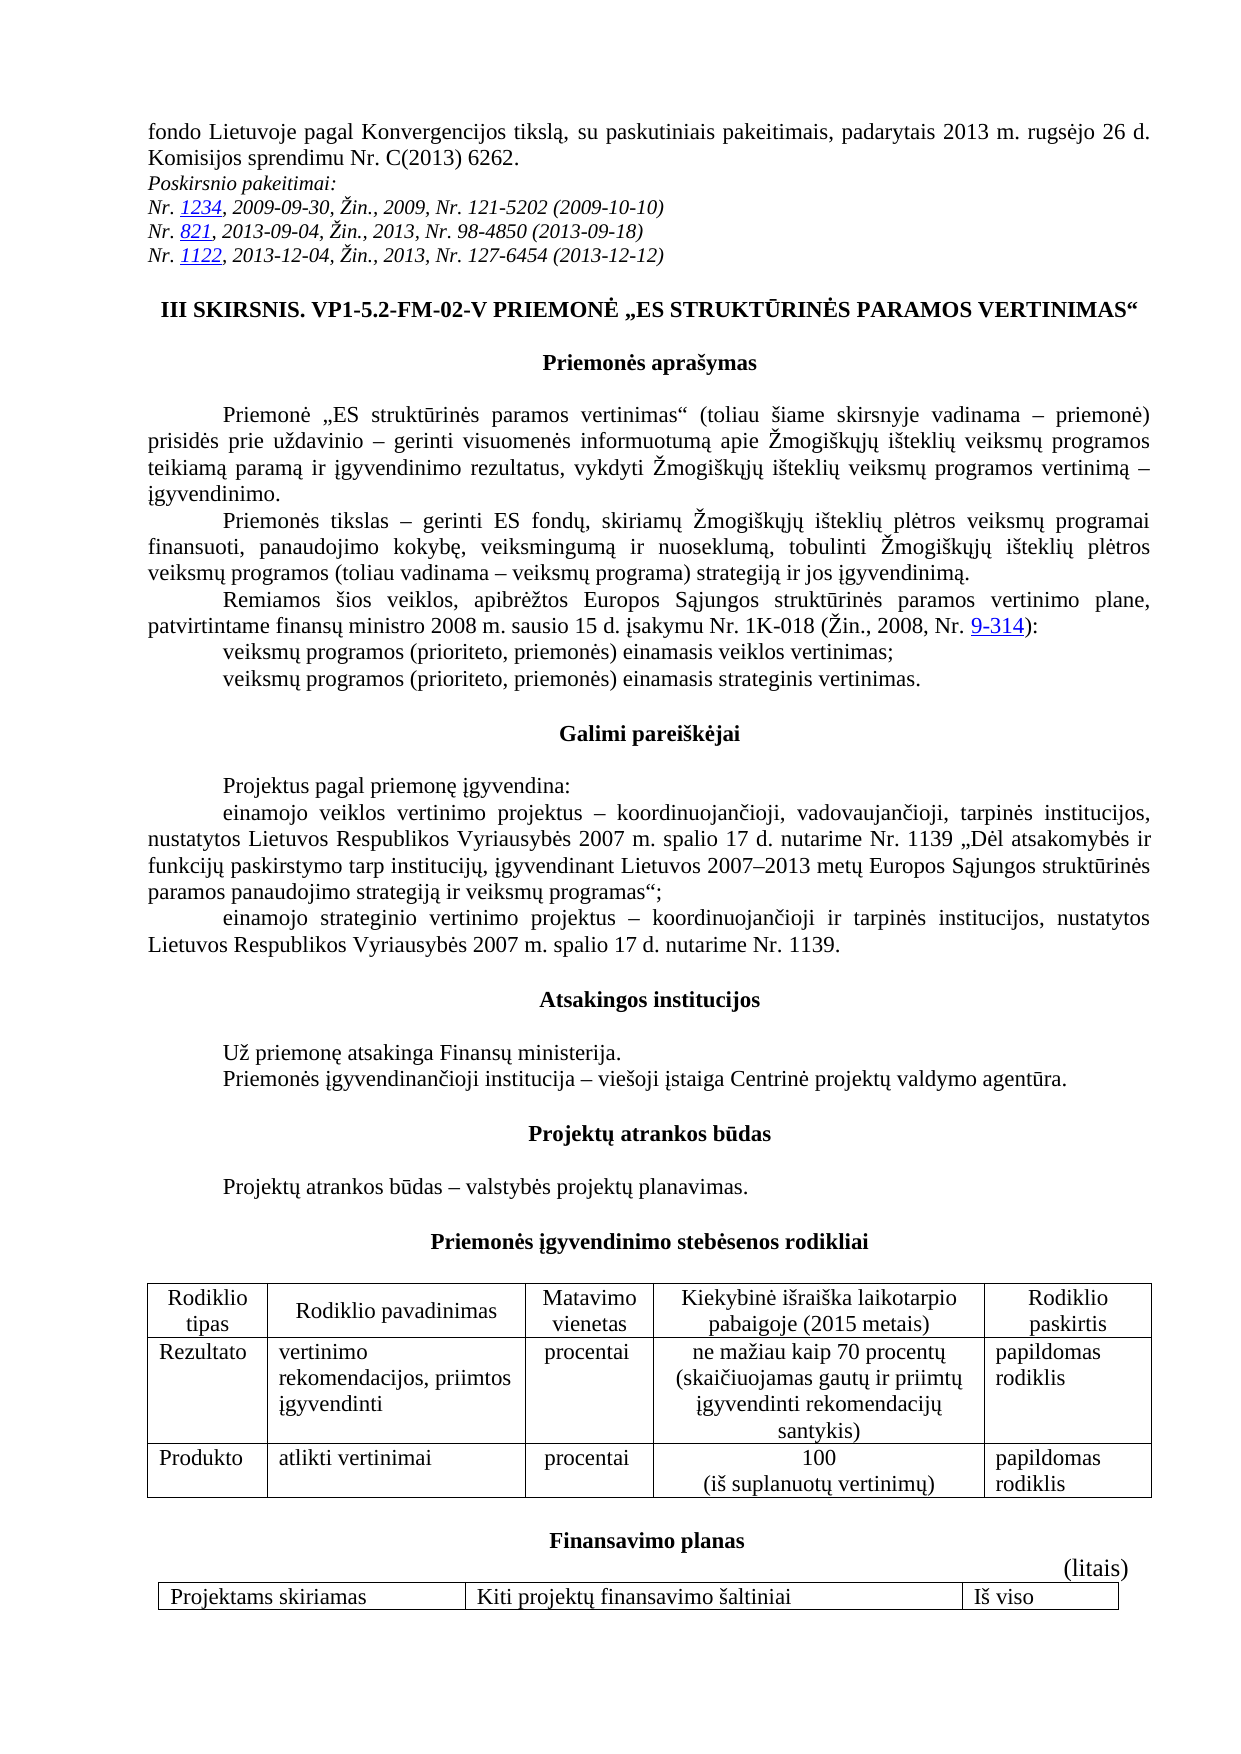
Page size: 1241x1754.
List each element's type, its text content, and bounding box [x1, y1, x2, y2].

text Atsakingos institucijos [148, 986, 1152, 1012]
text Galimi pareiškėjai [148, 720, 1152, 746]
text Projektų atrankos būdas [148, 1120, 1152, 1146]
table_header Kiti projektų finansavimo šaltiniai [466, 1583, 962, 1609]
text Priemonės tikslas – gerinti ES fondų, skiriamų Žmogiškųjų išteklių plėtros veiksmų programai finansuoti, panaudojimo kokybę, veiksmingumą ir nuoseklumą, tobulinti Žmogiškųjų išteklių plėtros veiksmų programos (toliau vadinama – veiksmų programa) strategiją ir jos įgyvendinimą. [148, 507, 1152, 586]
text Priemonės aprašymas [148, 348, 1152, 375]
text Finansavimo planas [148, 1527, 1152, 1553]
table_cell Produkto [148, 1444, 267, 1497]
text III SKIRSNIS. VP1-5.2-FM-02-V PRIEMONĖ „ES struktūrinės PARAMOS vertinimas“ [148, 296, 1152, 322]
table_header Rodiklio pavadinimas [268, 1284, 525, 1337]
table_cell papildomas rodiklis [985, 1444, 1151, 1497]
text Poskirsnio pakeitimai: [148, 171, 1152, 195]
text veiksmų programos (prioriteto, priemonės) einamasis veiklos vertinimas; [148, 638, 1152, 665]
text Projektus pagal priemonę įgyvendina: [148, 773, 1152, 799]
text einamojo strateginio vertinimo projektus – koordinuojančioji ir tarpinės institucijos, nustatytos Lietuvos Respublikos Vyriausybės 2007 m. spalio 17 d. nutarime Nr. 1139. [148, 904, 1152, 957]
text Nr. 1122, 2013-12-04, Žin., 2013, Nr. 127-6454 (2013-12-12) [148, 243, 1152, 267]
text Priemonė „ES struktūrinės paramos vertinimas“ (toliau šiame skirsnyje vadinama – priemonė) prisidės prie uždavinio – gerinti visuomenės informuotumą apie Žmogiškųjų išteklių veiksmų programos teikiamą paramą ir įgyvendinimo rezultatus, vykdyti Žmogiškųjų išteklių veiksmų programos vertinimą – įgyvendinimo. [148, 401, 1152, 507]
table_cell procentai [526, 1338, 653, 1443]
table_cell ne mažiau kaip 70 procentų (skaičiuojamas gautų ir priimtų įgyvendinti rekomendacijų santykis) [654, 1338, 984, 1443]
table_cell Rezultato [148, 1338, 267, 1443]
text Priemonės įgyvendinančioji institucija – viešoji įstaiga Centrinė projektų valdymo agentūra. [148, 1065, 1152, 1091]
table_cell procentai [526, 1444, 653, 1497]
table_header Projektams skiriamas [159, 1583, 465, 1609]
table_header Kiekybinė išraiška laikotarpio pabaigoje (2015 metais) [654, 1284, 984, 1337]
text Remiamos šios veiklos, apibrėžtos Europos Sąjungos struktūrinės paramos vertinimo plane, patvirtintame finansų ministro 2008 m. sausio 15 d. įsakymu Nr. 1K-018 (Žin., 2008, Nr. 9-314): [148, 586, 1152, 638]
text Projektų atrankos būdas – valstybės projektų planavimas. [148, 1173, 1152, 1199]
text (litais) [148, 1553, 1152, 1582]
text fondo Lietuvoje pagal Konvergencijos tikslą, su paskutiniais pakeitimais, padarytais 2013 m. rugsėjo 26 d. Komisijos sprendimu Nr. C(2013) 6262. [148, 118, 1152, 171]
text Nr. 821, 2013-09-04, Žin., 2013, Nr. 98-4850 (2013-09-18) [148, 219, 1152, 243]
table_cell vertinimo rekomendacijos, priimtos įgyvendinti [268, 1338, 525, 1443]
table_cell papildomas rodiklis [985, 1338, 1151, 1443]
table_header Rodiklio tipas [148, 1284, 267, 1337]
table_header Matavimo vienetas [526, 1284, 653, 1337]
text Už priemonę atsakinga Finansų ministerija. [148, 1038, 1152, 1065]
table_header Iš viso [963, 1583, 1118, 1609]
table_cell atlikti vertinimai [268, 1444, 525, 1497]
text Nr. 1234, 2009-09-30, Žin., 2009, Nr. 121-5202 (2009-10-10) [148, 195, 1152, 219]
table_header Rodiklio paskirtis [985, 1284, 1151, 1337]
text veiksmų programos (prioriteto, priemonės) einamasis strateginis vertinimas. [148, 665, 1152, 691]
text einamojo veiklos vertinimo projektus – koordinuojančioji, vadovaujančioji, tarpinės institucijos, nustatytos Lietuvos Respublikos Vyriausybės 2007 m. spalio 17 d. nutarime Nr. 1139 „Dėl atsakomybės ir funkcijų paskirstymo tarp institucijų, įgyvendinant Lietuvos 2007–2013 metų Europos Sąjungos struktūrinės paramos panaudojimo strategiją ir veiksmų programas“; [148, 799, 1152, 904]
text Priemonės įgyvendinimo stebėsenos rodikliai [148, 1228, 1152, 1254]
table_cell 100 (iš suplanuotų vertinimų) [654, 1444, 984, 1497]
